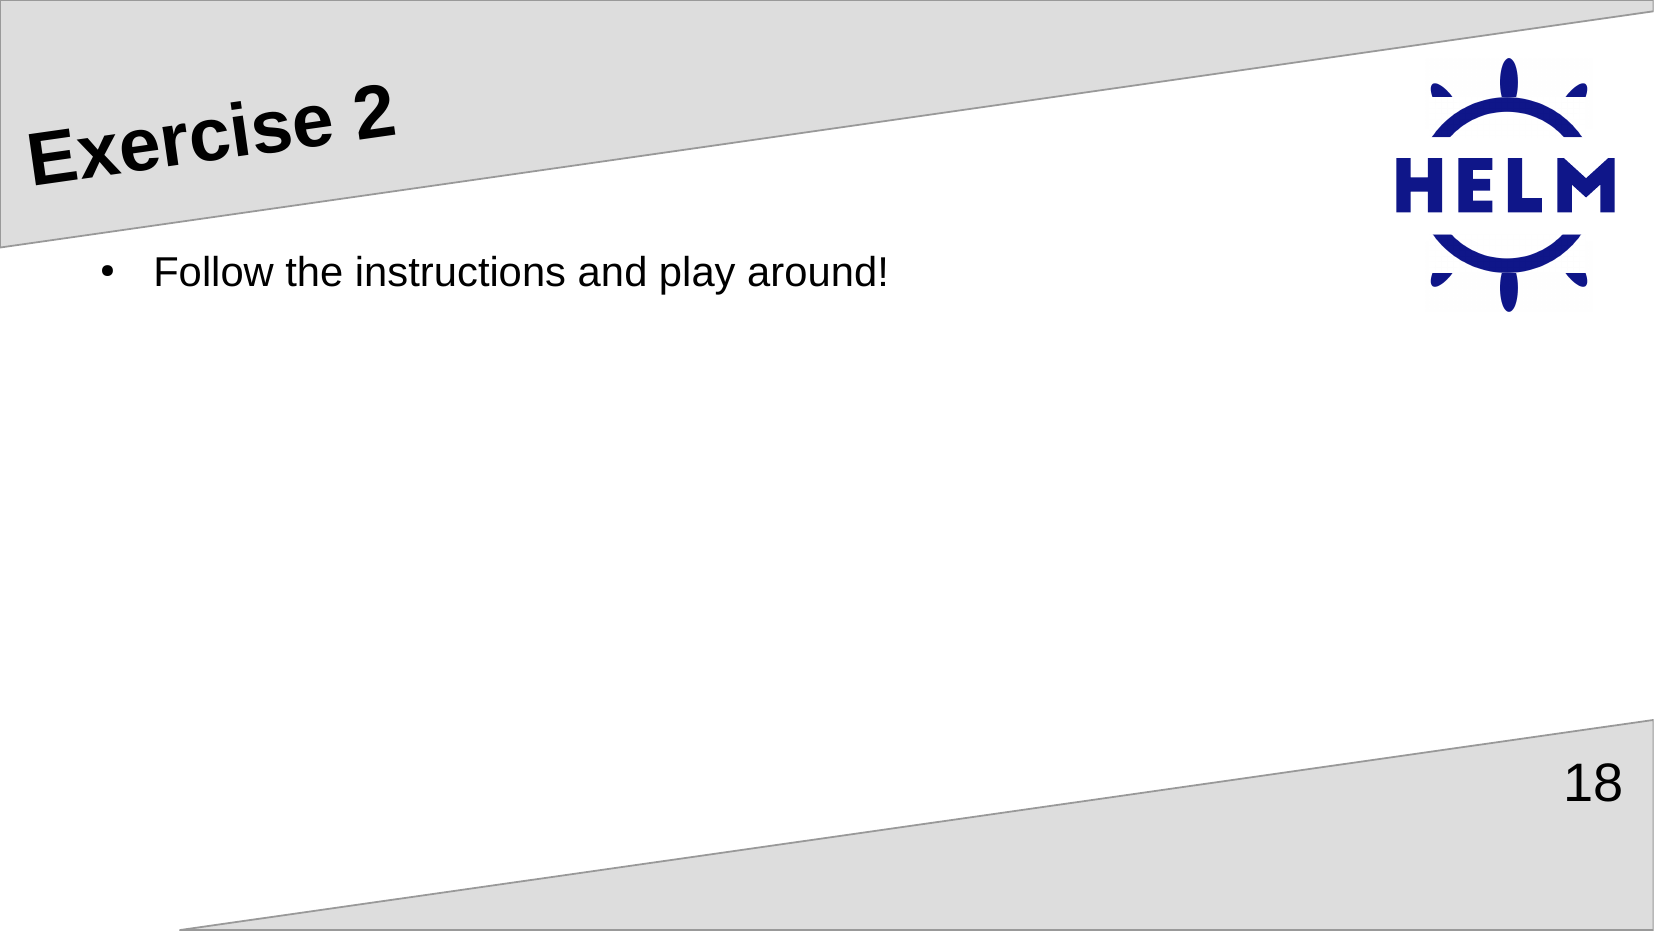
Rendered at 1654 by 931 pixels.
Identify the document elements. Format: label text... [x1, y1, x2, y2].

list Follow the instructions and play around! [82, 248, 1538, 789]
title Exercise 2 [16, 0, 1501, 239]
picture [1395, 58, 1616, 313]
